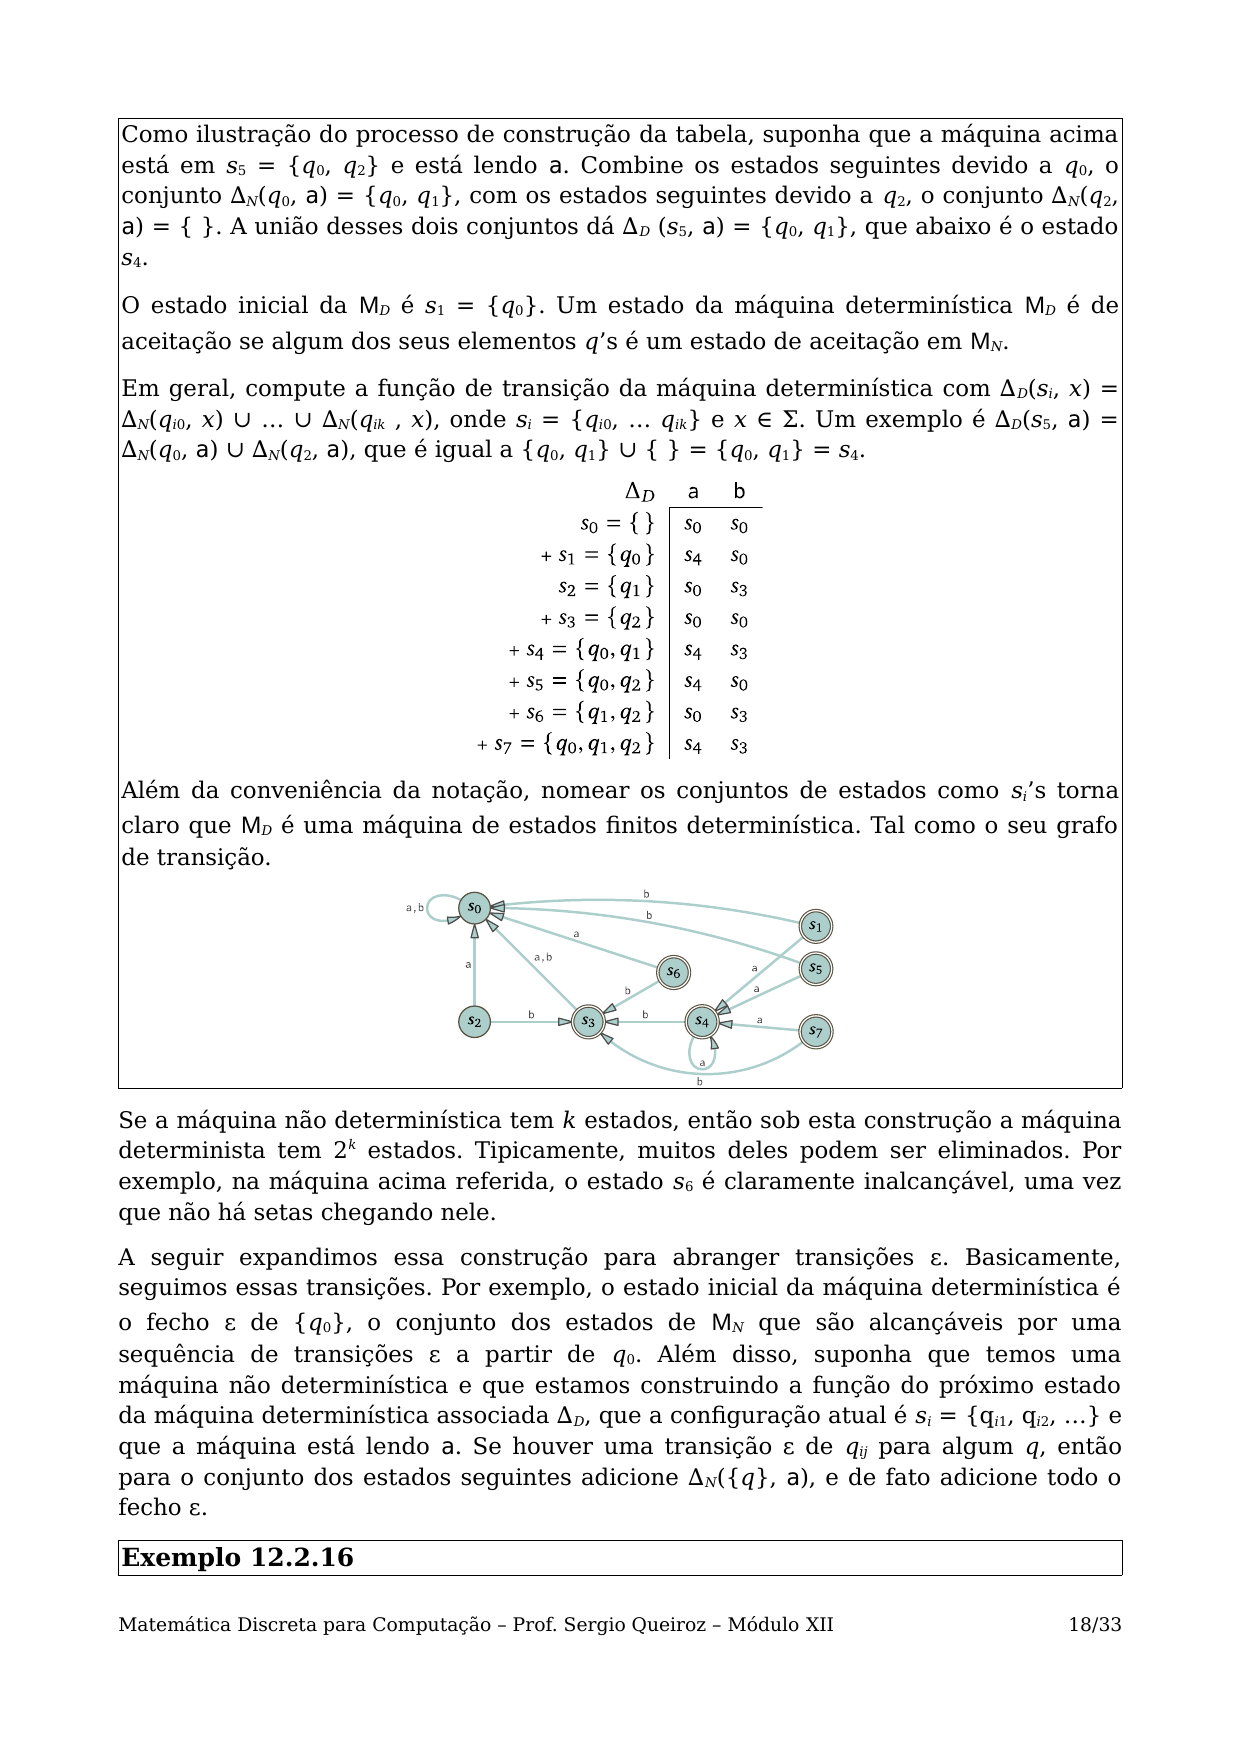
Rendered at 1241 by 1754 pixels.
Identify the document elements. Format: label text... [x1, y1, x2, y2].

text Exemplo 12.2.16 [119, 1541, 1122, 1575]
text Em geral, compute a função de transição da máquina determinística com ∆D(si, x) = ∆N(qi0, x) ∪ … ∪ ∆N(qik , x), onde si = {qi0, … qik} e x ∈ Σ. Um exemplo é ∆D(s5, a) = ∆N(q0, a) ∪ ∆N(q2, a), que é igual a {q0, q1} ∪ { } = {q0, q1} = s4. [119, 372, 1122, 463]
text Se a máquina não determinística tem k estados, então sob esta construção a máquina determinista tem 2k estados. Tipicamente, muitos deles podem ser eliminados. Por exemplo, na máquina acima referida, o estado s6 é claramente inalcançável, uma vez que não há setas chegando nele. [118, 1107, 1122, 1225]
text Como ilustração do processo de construção da tabela, suponha que a máquina acima está em s5 = {q0, q2} e está lendo a. Combine os estados seguintes devido a q0, o conjunto ∆N(q0, a) = {q0, q1}, com os estados seguintes devido a q2, o conjunto ∆N(q2, a) = { }. A união desses dois conjuntos dá ∆D (s5, a) = {q0, q1}, que abaixo é o estado s4. [119, 119, 1122, 270]
text O estado inicial da MD é s1 = {q0}. Um estado da máquina determinística MD é de aceitação se algum dos seus elementos q’s é um estado de aceitação em MN. [119, 286, 1122, 356]
text Além da conveniência da notação, nomear os conjuntos de estados como si’s torna claro que MD é uma máquina de estados finitos determinística. Tal como o seu grafo de transição. [119, 775, 1122, 871]
text A seguir expandimos essa construção para abranger transições ε. Basicamente, seguimos essas transições. Por exemplo, o estado inicial da máquina determinística é o fecho ε de {q0}, o conjunto dos estados de MN que são alcançáveis por uma sequência de transições ε a partir de q0. Além disso, suponha que temos uma máquina não determinística e que estamos construindo a função do próximo estado da máquina determinística associada ∆D, que a configuração atual é si = {qi1, qi2, …} e que a máquina está lendo a. Se houver uma transição ε de qij para algum q, então para o conjunto dos estados seguintes adicione ∆N({q}, a), e de fato adicione todo o fecho ε. [118, 1244, 1122, 1521]
